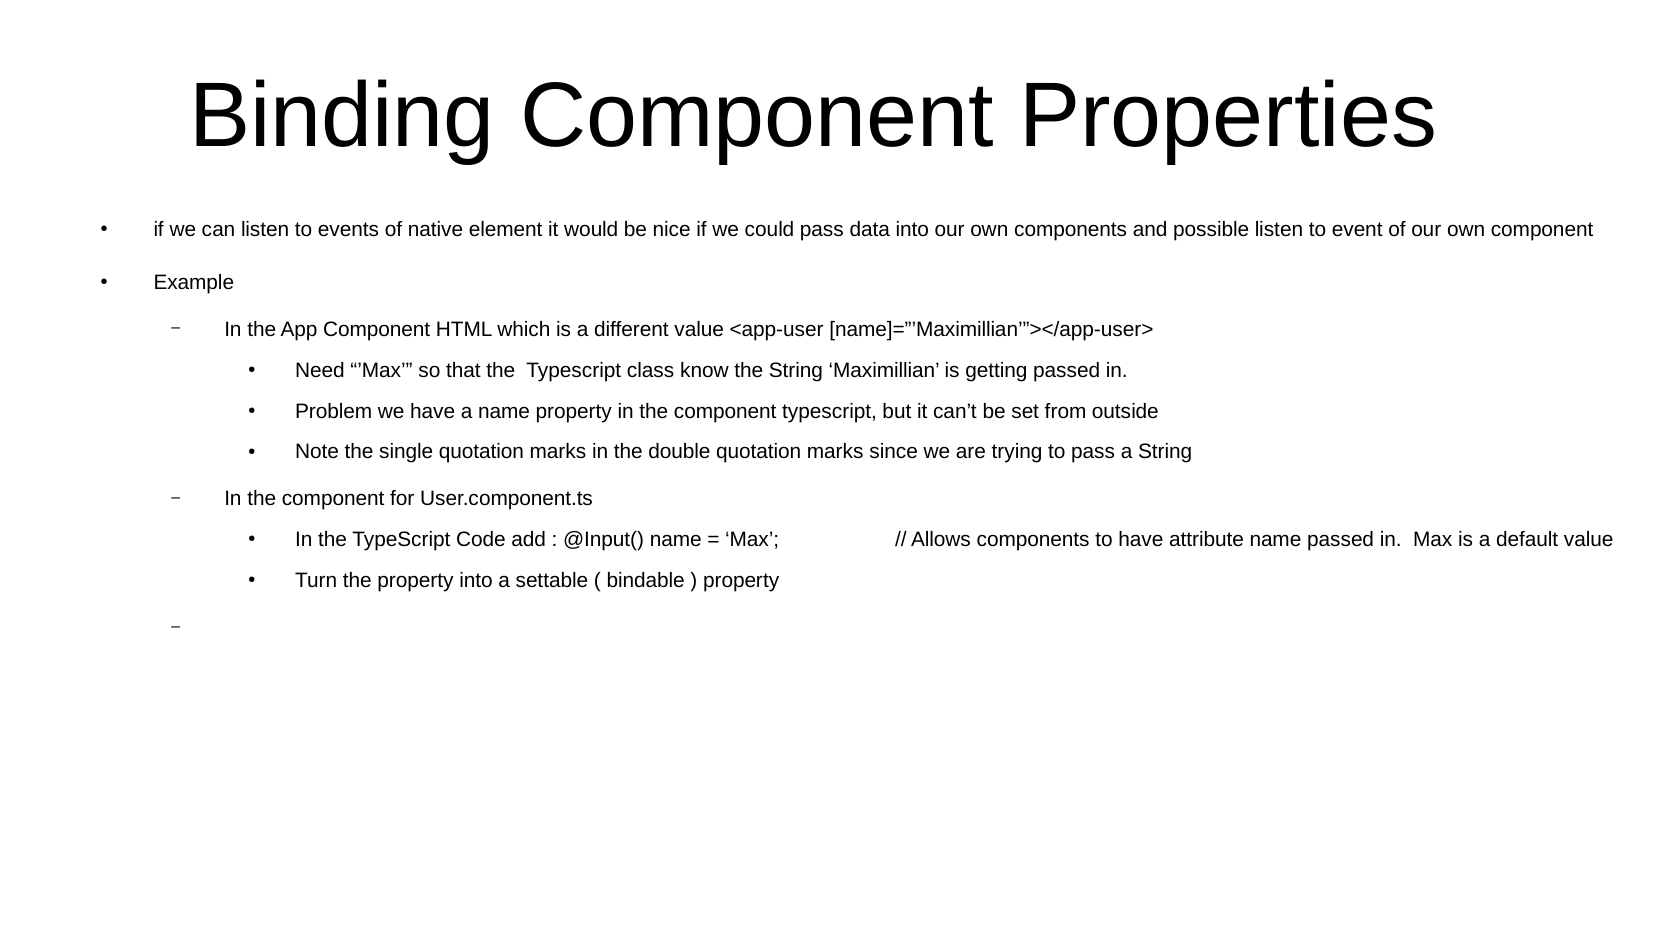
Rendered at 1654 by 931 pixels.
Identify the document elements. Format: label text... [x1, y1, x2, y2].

title Binding Component Properties [82, 37, 1571, 193]
list if we can listen to events of native element it would be nice if we could pass data into our own components and possible listen to event of our own component Example In the App Component HTML which is a different value <app-user [name]=”’Maximillian’”></app-user> Need “’Max’” so that the Typescript class know the String ‘Maximillian’ is getting passed in. Problem we have a name property in the component typescript, but it can’t be set from outside Note the single quotation marks in the double quotation marks since we are trying to pass a String In the component for User.component.ts In the TypeScript Code add : @Input() name = ‘Max’; // Allows components to have attribute name passed in. Max is a default value Turn the property into a settable ( bindable ) property [82, 217, 1636, 916]
